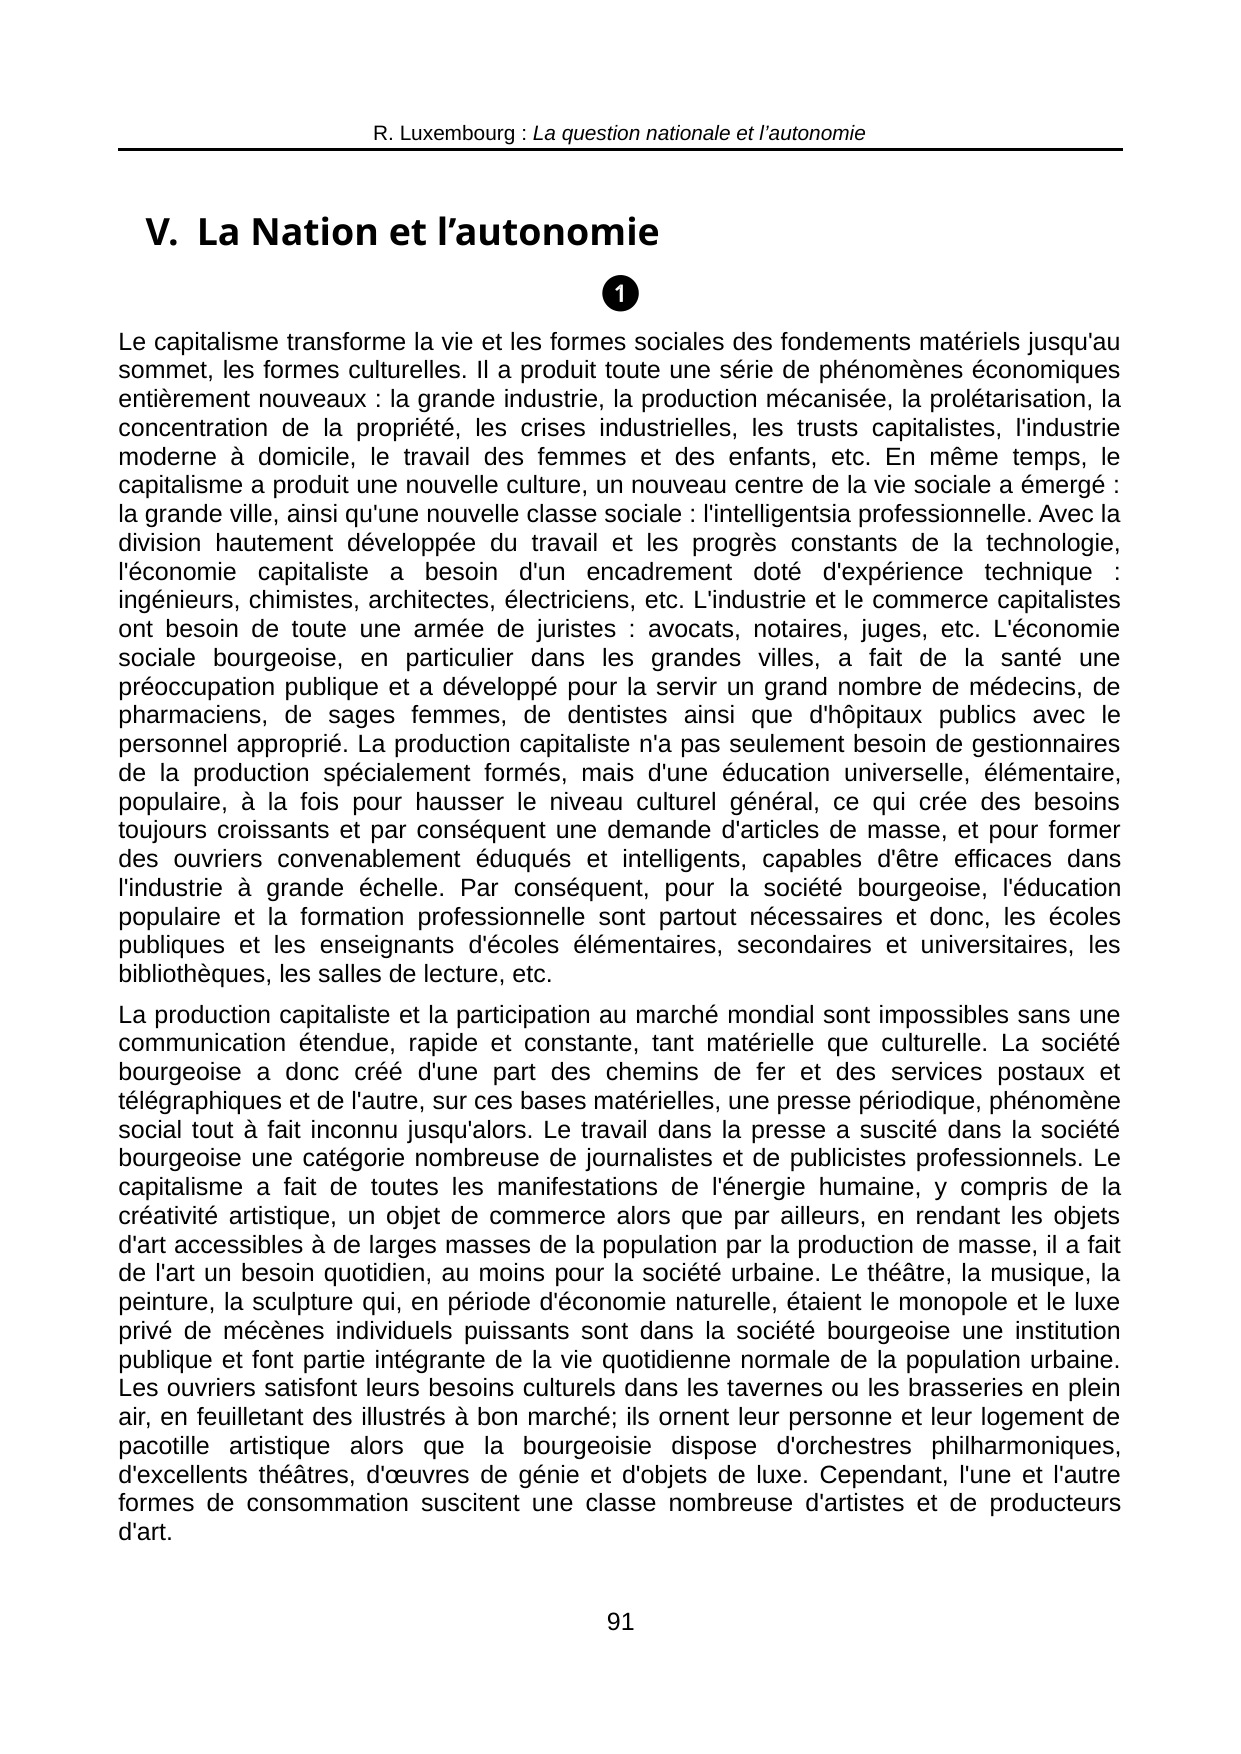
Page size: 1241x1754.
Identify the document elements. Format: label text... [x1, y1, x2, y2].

subtitle La Nation et l’autonomie [178, 206, 1123, 257]
text Le capitalisme transforme la vie et les formes sociales des fondements matériels jusqu'au sommet, les formes culturelles. Il a produit toute une série de phénomènes économiques entièrement nouveaux : la grande industrie, la production mécanisée, la prolétarisation, la concentration de la propriété, les crises industrielles, les trusts capitalistes, l'industrie moderne à domicile, le travail des femmes et des enfants, etc. En même temps, le capitalisme a produit une nouvelle culture, un nouveau centre de la vie sociale a émergé : la grande ville, ainsi qu'une nouvelle classe sociale : l'intelligentsia professionnelle. Avec la division hautement développée du travail et les progrès constants de la technologie, l'économie capitaliste a besoin d'un encadrement doté d'expérience technique : ingénieurs, chimistes, architectes, électriciens, etc. L'industrie et le commerce capitalistes ont besoin de toute une armée de juristes : avocats, notaires, juges, etc. L'économie sociale bourgeoise, en particulier dans les grandes villes, a fait de la santé une préoccupation publique et a développé pour la servir un grand nombre de médecins, de pharmaciens, de sages femmes, de dentistes ainsi que d'hôpitaux publics avec le personnel approprié. La production capitaliste n'a pas seulement besoin de gestionnaires de la production spécialement formés, mais d'une éducation universelle, élémentaire, populaire, à la fois pour hausser le niveau culturel général, ce qui crée des besoins toujours croissants et par conséquent une demande d'articles de masse, et pour former des ouvriers convenablement éduqués et intelligents, capables d'être efficaces dans l'industrie à grande échelle. Par conséquent, pour la société bourgeoise, l'éducation populaire et la formation professionnelle sont partout nécessaires et donc, les écoles publiques et les enseignants d'écoles élémentaires, secondaires et universitaires, les bibliothèques, les salles de lecture, etc. [118, 327, 1123, 988]
text La production capitaliste et la participation au marché mondial sont impossibles sans une communication étendue, rapide et constante, tant matérielle que culturelle. La société bourgeoise a donc créé d'une part des chemins de fer et des services postaux et télégraphiques et de l'autre, sur ces bases matérielles, une presse périodique, phénomène social tout à fait inconnu jusqu'alors. Le travail dans la presse a suscité dans la société bourgeoise une catégorie nombreuse de journalistes et de publicistes professionnels. Le capitalisme a fait de toutes les manifestations de l'énergie humaine, y compris de la créativité artistique, un objet de commerce alors que par ailleurs, en rendant les objets d'art accessibles à de larges masses de la population par la production de masse, il a fait de l'art un besoin quotidien, au moins pour la société urbaine. Le théâtre, la musique, la peinture, la sculpture qui, en période d'économie naturelle, étaient le monopole et le luxe privé de mécènes individuels puissants sont dans la société bourgeoise une institution publique et font partie intégrante de la vie quotidienne normale de la population urbaine. Les ouvriers satisfont leurs besoins culturels dans les tavernes ou les brasseries en plein air, en feuilletant des illustrés à bon marché; ils ornent leur personne et leur logement de pacotille artistique alors que la bourgeoisie dispose d'orchestres philharmoniques, d'excellents théâtres, d'œuvres de génie et d'objets de luxe. Cependant, l'une et l'autre formes de consommation suscitent une classe nombreuse d'artistes et de producteurs d'art. [118, 1000, 1123, 1546]
text ❶ [118, 269, 1123, 315]
